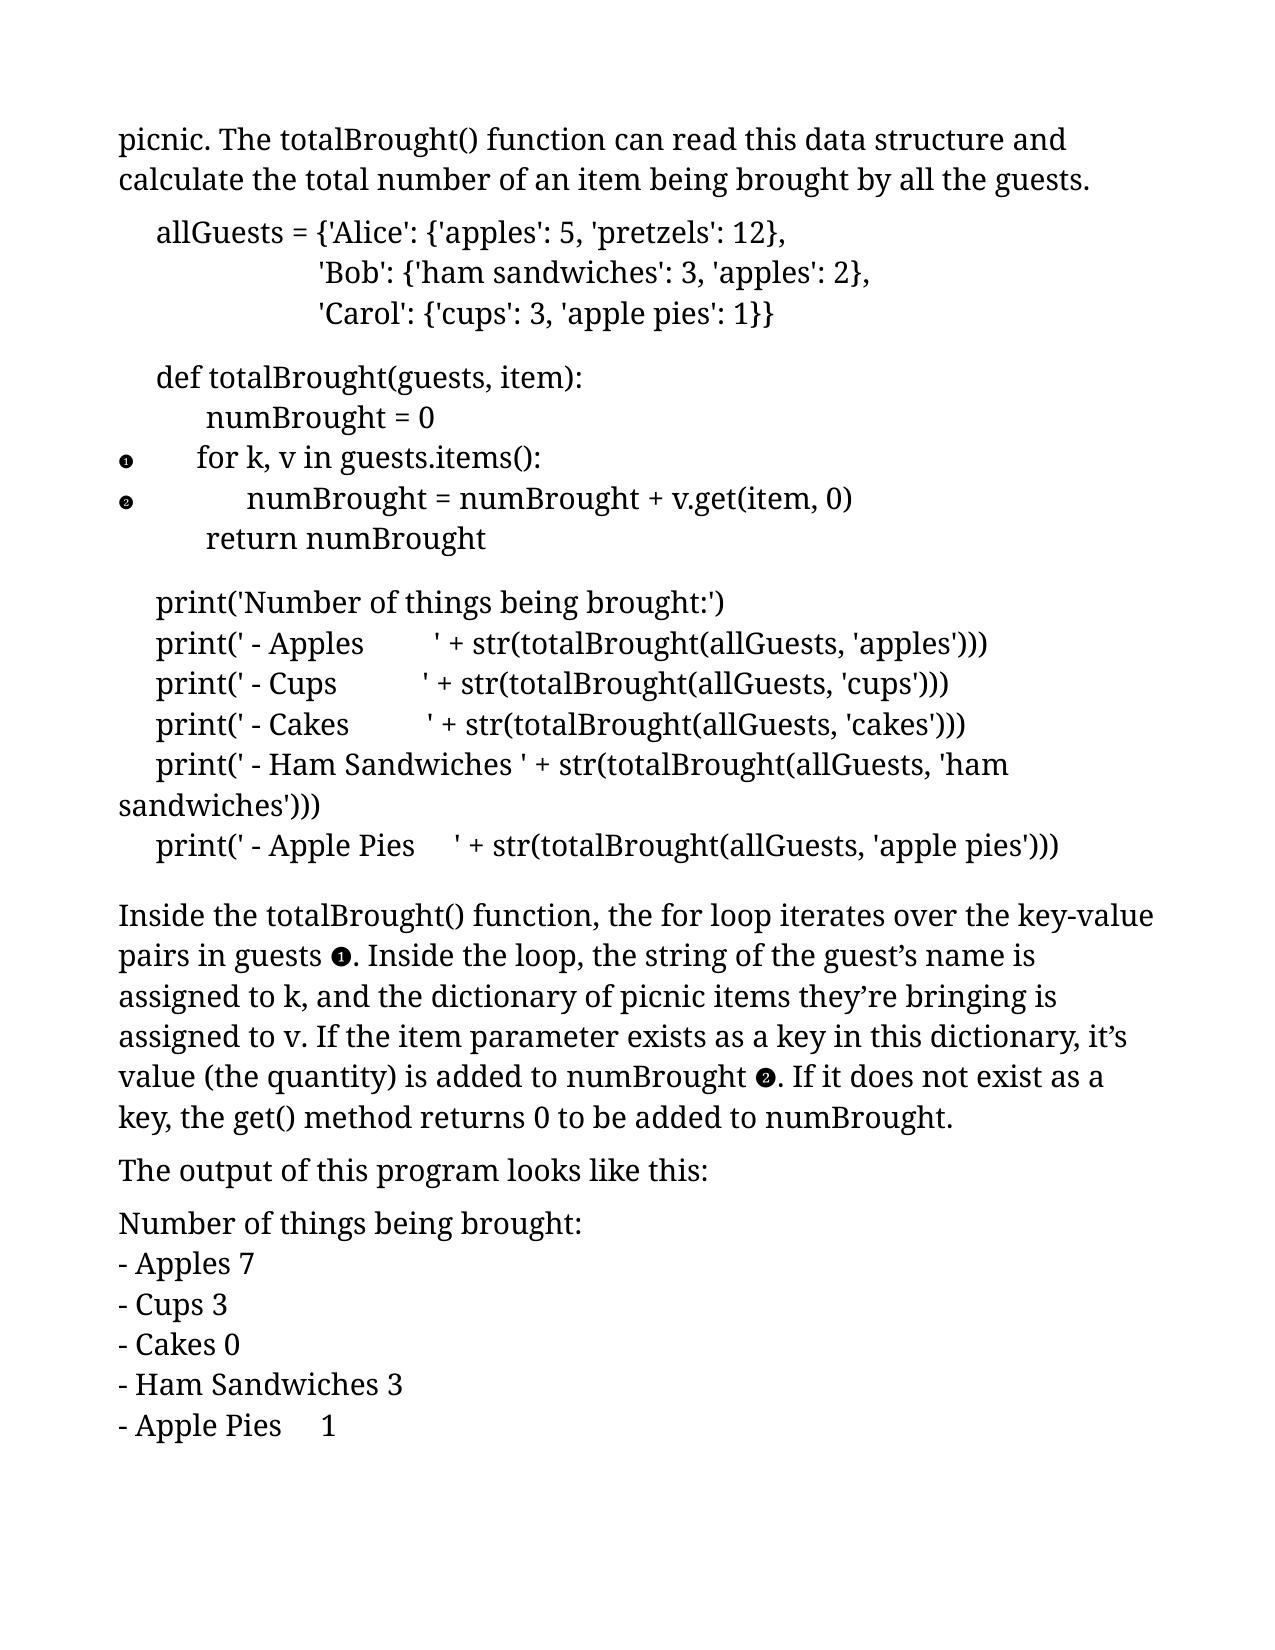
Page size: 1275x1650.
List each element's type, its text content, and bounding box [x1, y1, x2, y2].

text ❷ numBrought = numBrought + v.get(item, 0) [118, 478, 1157, 518]
text Inside the totalBrought() function, the for loop iterates over the key-value pairs in guests ❶. Inside the loop, the string of the guest’s name is assigned to k, and the dictionary of picnic items they’re bringing is assigned to v. If the item parameter exists as a key in this dictionary, it’s value (the quantity) is added to numBrought ❷. If it does not exist as a key, the get() method returns 0 to be added to numBrought. [118, 894, 1157, 1137]
text numBrought = 0 [118, 397, 1157, 437]
text The output of this program looks like this: [118, 1149, 1157, 1190]
text print(' - Cakes ' + str(totalBrought(allGuests, 'cakes'))) [118, 703, 1157, 744]
text allGuests = {'Alice': {'apples': 5, 'pretzels': 12}, [118, 211, 1157, 252]
text - Apples 7 [118, 1243, 1157, 1283]
text 'Carol': {'cups': 3, 'apple pies': 1}} [118, 292, 1157, 333]
text print(' - Apples ' + str(totalBrought(allGuests, 'apples'))) [118, 622, 1157, 663]
text picnic. The totalBrought() function can read this data structure and calculate the total number of an item being brought by all the guests. [118, 118, 1157, 199]
text - Apple Pies 1 [118, 1404, 1157, 1445]
text print(' - Ham Sandwiches ' + str(totalBrought(allGuests, 'ham sandwiches'))) [118, 744, 1157, 824]
text return numBrought [118, 518, 1157, 558]
text print(' - Cups ' + str(totalBrought(allGuests, 'cups'))) [118, 663, 1157, 703]
text print(' - Apple Pies ' + str(totalBrought(allGuests, 'apple pies'))) [118, 824, 1157, 865]
text print('Number of things being brought:') [118, 582, 1157, 622]
text - Ham Sandwiches 3 [118, 1364, 1157, 1404]
text 'Bob': {'ham sandwiches': 3, 'apples': 2}, [118, 252, 1157, 292]
text ❶ for k, v in guests.items(): [118, 437, 1157, 478]
text - Cups 3 [118, 1283, 1157, 1324]
text def totalBrought(guests, item): [118, 356, 1157, 397]
text Number of things being brought: [118, 1202, 1157, 1243]
text - Cakes 0 [118, 1324, 1157, 1364]
